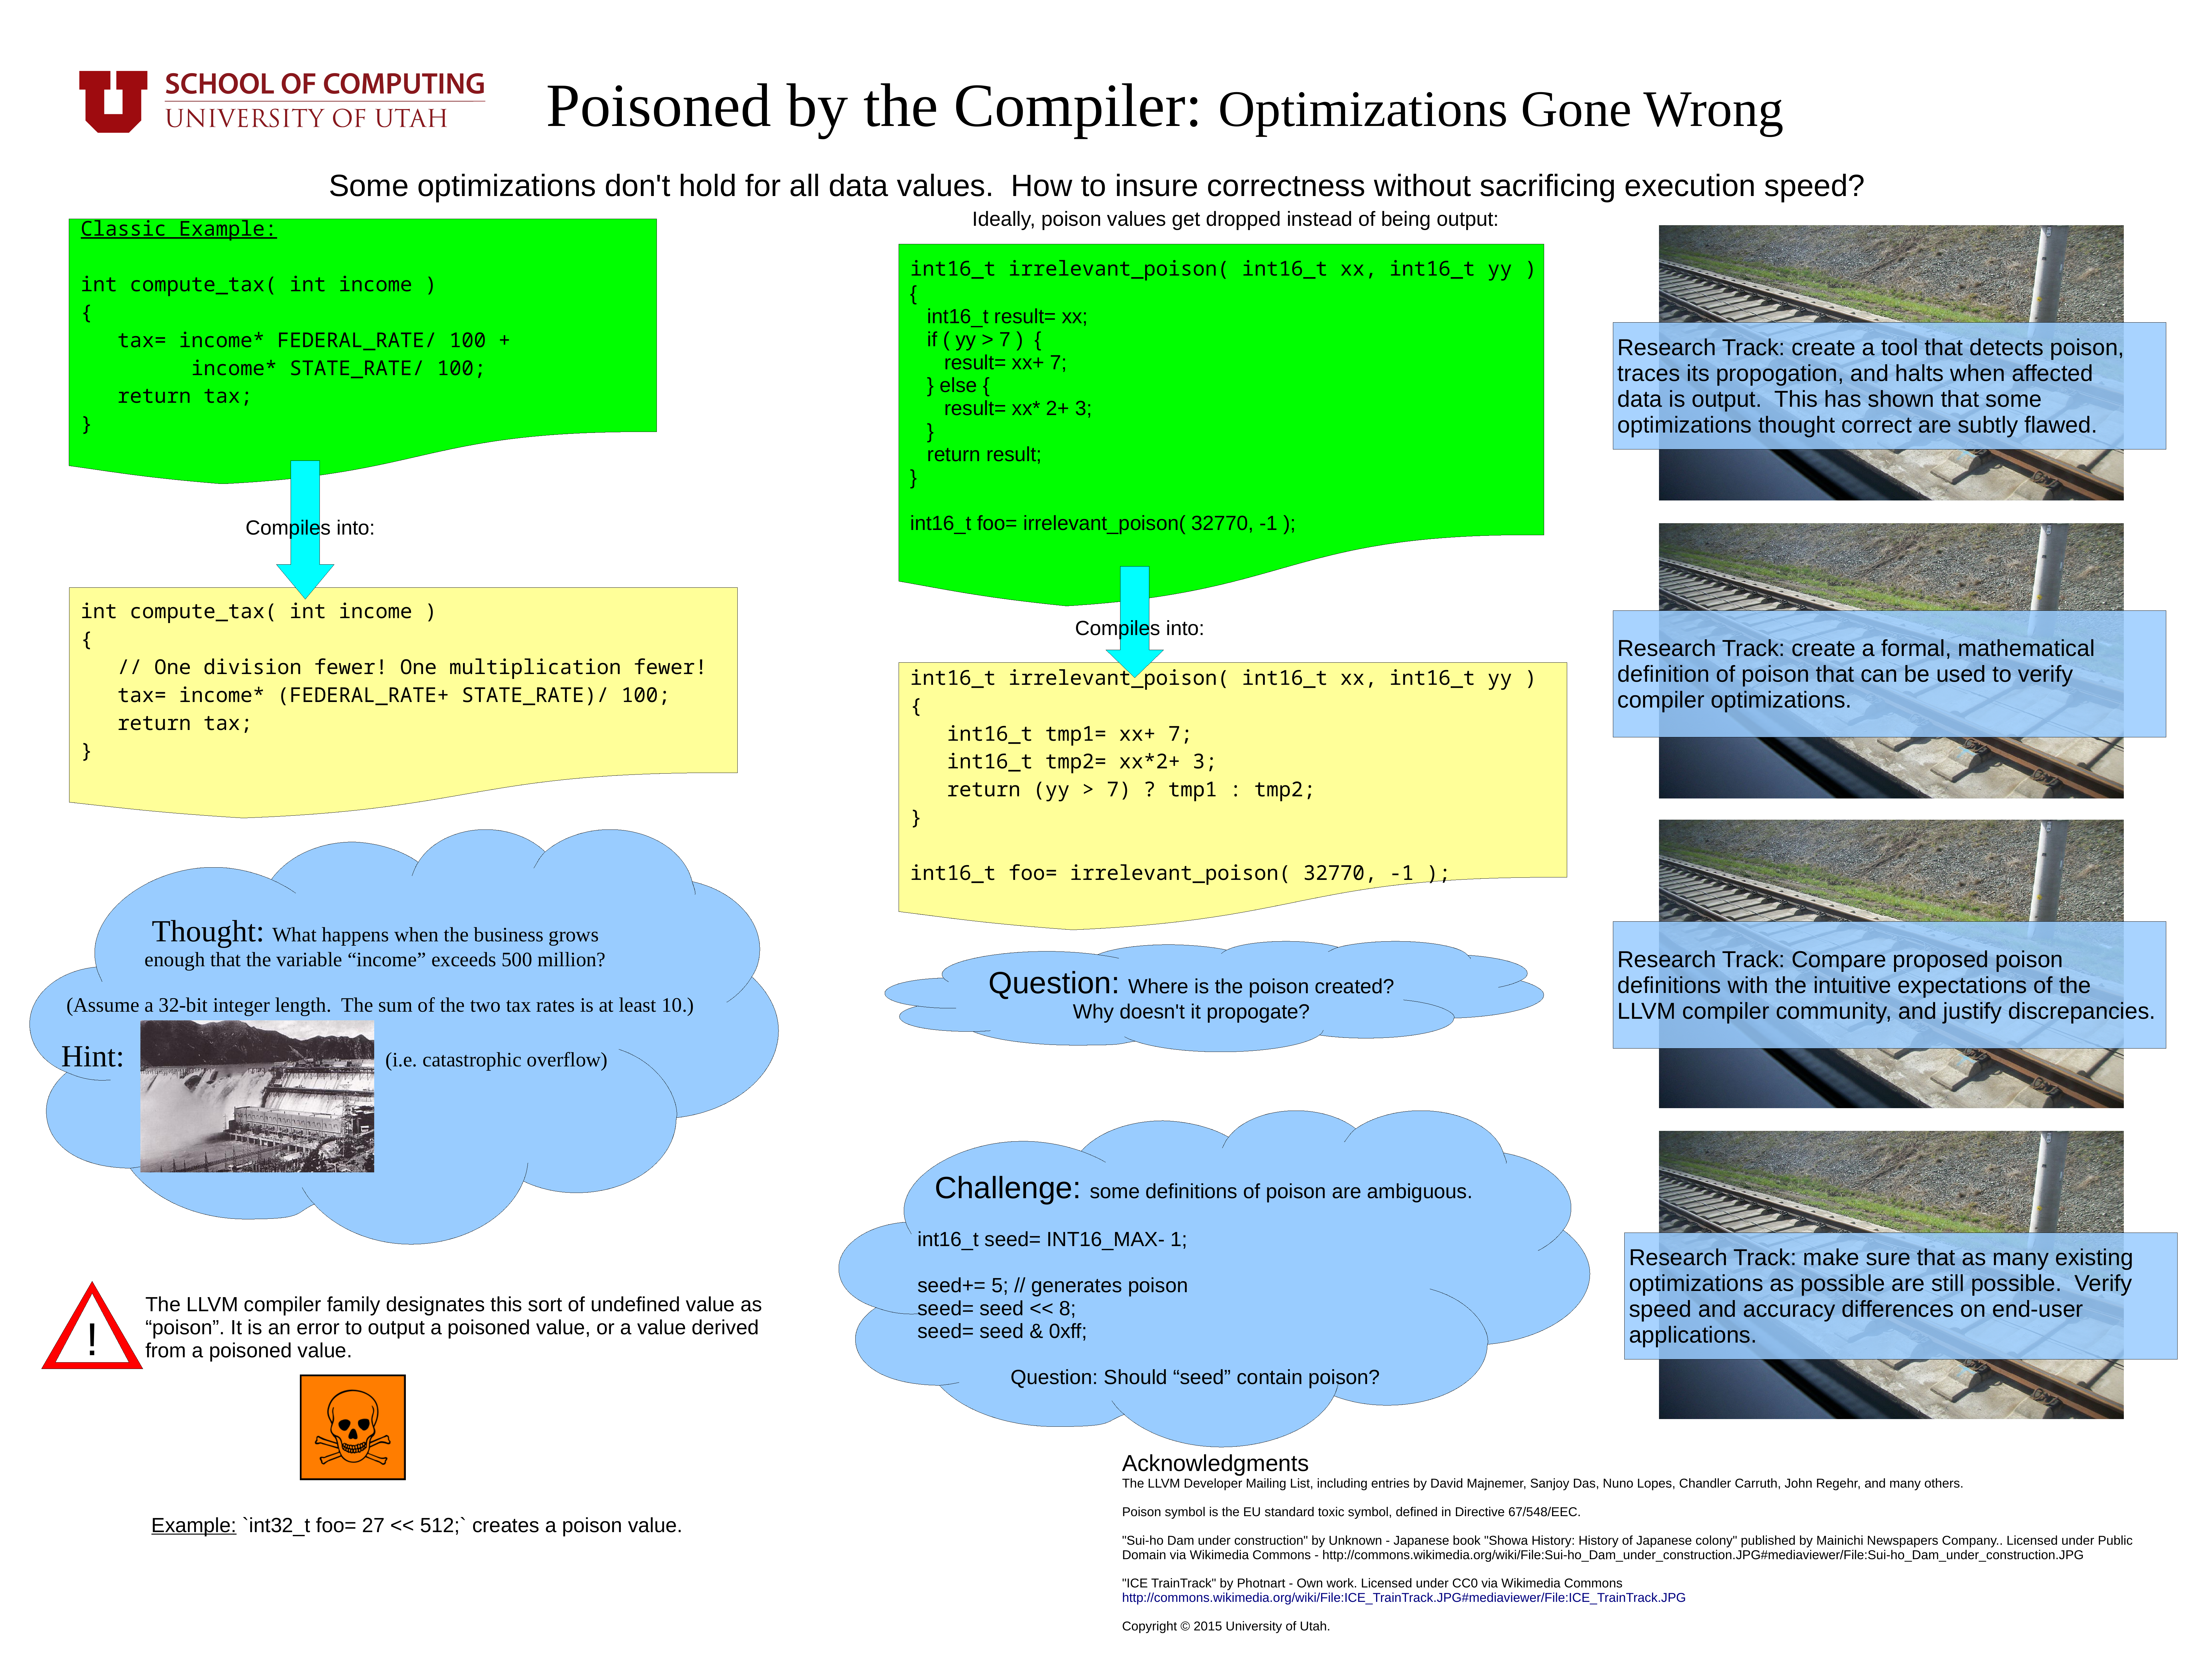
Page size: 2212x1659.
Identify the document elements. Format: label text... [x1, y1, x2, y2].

text_box [1106, 642, 1164, 678]
text_box int16_t irrelevant_poison( int16_t xx, int16_t yy ) { int16_t tmp1= xx+ 7; int16_t tmp2= xx*2+ 3; return (yy > 7) ? tmp1 : tmp2; } int16_t foo= irrelevant_poison( 32770, -1 ); [899, 662, 1567, 930]
picture [1659, 523, 2124, 610]
text_box Classic Example: int compute_tax( int income ) { tax= income* FEDERAL_RATE/ 100 + income* STATE_RATE/ 100; return tax; } [69, 219, 657, 484]
text_box Research Track: Compare proposed poison definitions with the intuitive expectations of the LLVM compiler community, and justify discrepancies. [1613, 921, 2166, 1049]
text_box [41, 1281, 143, 1369]
text_box Compiles into: [1070, 614, 1210, 642]
text_box [291, 461, 320, 514]
text_box Poisoned by the Compiler: Optimizations Gone Wrong [541, 69, 1789, 142]
text_box ! [55, 1293, 129, 1363]
picture [1659, 225, 2124, 322]
text_box Question: Where is the poison created? Why doesn't it propogate? [885, 941, 1544, 1052]
text_box Compiles into: [241, 514, 380, 542]
text_box Research Track: make sure that as many existing optimizations as possible are still possible. Verify speed and accuracy differences on end-user applications. [1624, 1233, 2178, 1359]
text_box int compute_tax( int income ) { // One division fewer! One multiplication fewer! tax= income* (FEDERAL_RATE+ STATE_RATE)/ 100; return tax; } [69, 587, 738, 818]
text_box Example: `int32_t foo= 27 << 512;` creates a poison value. [147, 1512, 690, 1544]
picture [1659, 1359, 2124, 1419]
text_box Acknowledgments The LLVM Developer Mailing List, including entries by David Majnemer, Sanjoy Das, Nuno Lopes, Chandler Carruth, John Regehr, and many others. Poison symbol is the EU standard toxic symbol, defined in Directive 67/548/EEC. "Sui-ho Dam under construction" by Unknown - Japanese book "Showa History: History of Japanese colony" published by Mainichi Newspapers Company.. Licensed under Public Domain via Wikimedia Commons - http://commons.wikimedia.org/wiki/File:Sui-ho_Dam_under_construction.JPG#mediaviewer/File:Sui-ho_Dam_under_construction.JPG "ICE TrainTrack" by Photnart - Own work. Licensed under CC0 via Wikimedia Commons http://commons.wikimedia.org/wiki/File:ICE_TrainTrack.JPG#mediaviewer/File:ICE_TrainTrack.JPG Copyright © 2015 University of Utah. [1117, 1448, 2155, 1652]
text_box Some optimizations don't hold for all data values. How to insure correctness without sacrificing execution speed? [324, 166, 1888, 205]
text_box int16_t irrelevant_poison( int16_t xx, int16_t yy ) { int16_t result= xx; if ( yy > 7 ) { result= xx+ 7; } else { result= xx* 2+ 3; } return result; } int16_t foo= irrelevant_poison( 32770, -1 ); [899, 244, 1544, 606]
picture [1659, 737, 2124, 798]
picture [77, 58, 507, 139]
text_box Ideally, poison values get dropped instead of being output: [968, 205, 1553, 233]
text_box [1120, 566, 1149, 614]
picture [1659, 1049, 2124, 1108]
picture [140, 1020, 374, 1172]
text_box [276, 542, 334, 599]
picture [1659, 449, 2124, 500]
text_box Thought: What happens when the business grows enough that the variable “income” exceeds 500 million? (Assume a 32-bit integer length. The sum of the two tax rates is at least 10.) Hint: (i.e. catastrophic overflow) [29, 829, 779, 1245]
text_box The LLVM compiler family designates this sort of undefined value as “poison”. It is an error to output a poisoned value, or a value derived from a poisoned value. [141, 1290, 814, 1364]
picture [1659, 820, 2124, 921]
text_box Research Track: create a tool that detects poison, traces its propogation, and halts when affected data is output. This has shown that some optimizations thought correct are subtly flawed. [1613, 322, 2166, 449]
picture [1659, 1131, 2124, 1233]
text_box Research Track: create a formal, mathematical definition of poison that can be used to verify compiler optimizations. [1613, 610, 2166, 737]
picture [300, 1375, 406, 1480]
text_box Challenge: some definitions of poison are ambiguous. int16_t seed= INT16_MAX- 1; seed+= 5; // generates poison seed= seed << 8; seed= seed & 0xff; Question: Should “seed” contain poison? [839, 1111, 1590, 1447]
